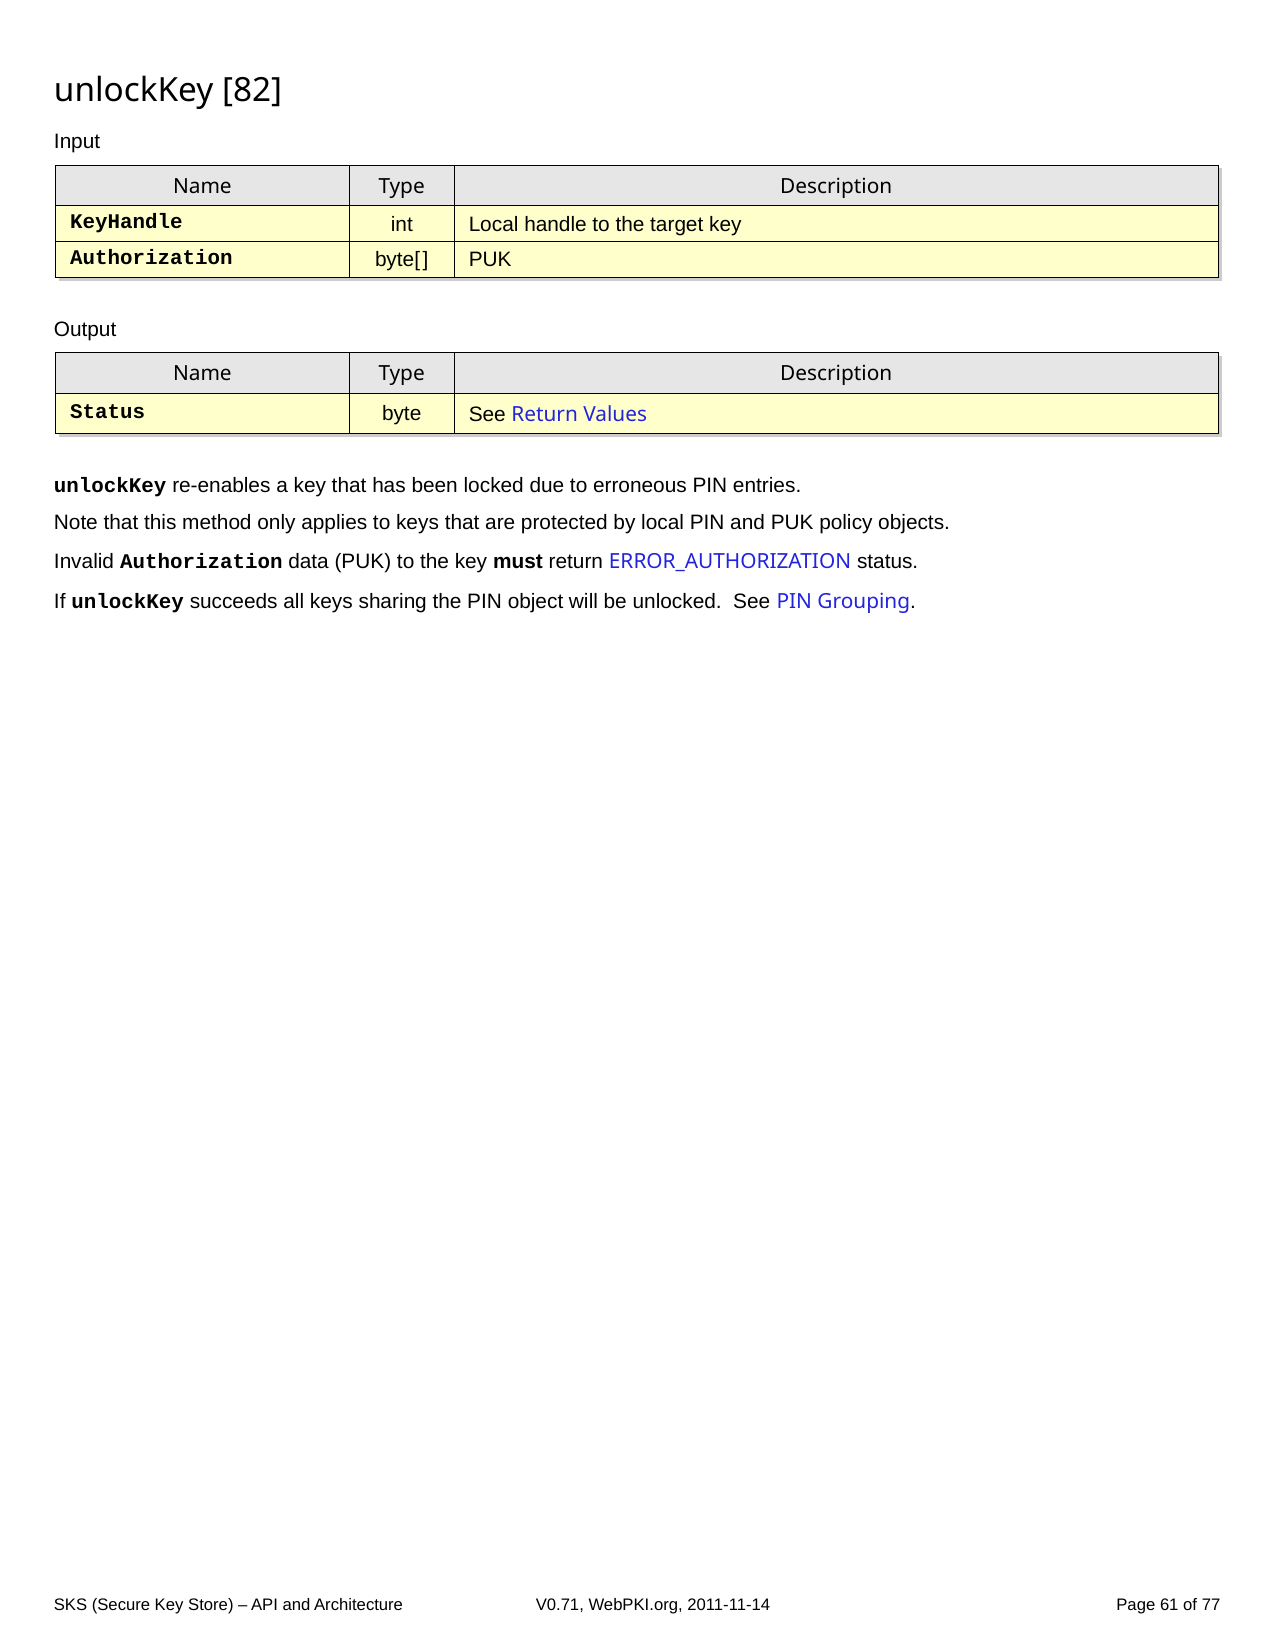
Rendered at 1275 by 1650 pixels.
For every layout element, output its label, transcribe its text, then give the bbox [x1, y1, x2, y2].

text Output [54, 317, 1221, 341]
table_cell Authorization [56, 242, 349, 277]
table_header Name [56, 166, 349, 205]
table_cell PUK [455, 242, 1218, 277]
text Input [54, 129, 1221, 153]
table_cell Local handle to the target key [455, 206, 1218, 241]
text unlockKey re-enables a key that has been locked due to erroneous PIN entries. [54, 472, 1221, 498]
text If unlockKey succeeds all keys sharing the PIN object will be unlocked. See PIN Grouping. [54, 586, 1221, 615]
table_header Description [455, 353, 1218, 393]
table_cell KeyHandle [56, 206, 349, 241]
table_cell See Return Values [455, 394, 1218, 433]
subtitle unlockKey [82] [54, 66, 1221, 111]
table_cell byte [350, 394, 454, 433]
table_header Description [455, 166, 1218, 205]
table_header Type [350, 166, 454, 205]
table_header Type [350, 353, 454, 393]
text Invalid Authorization data (PUK) to the key must return ERROR_AUTHORIZATION status. [54, 546, 1221, 574]
table_cell Status [56, 394, 349, 433]
table_cell byte⁮[ ] [350, 242, 454, 277]
text Note that this method only applies to keys that are protected by local PIN and PUK policy objects. [54, 510, 1221, 534]
table_header Name [56, 353, 349, 393]
table_cell int [350, 206, 454, 241]
